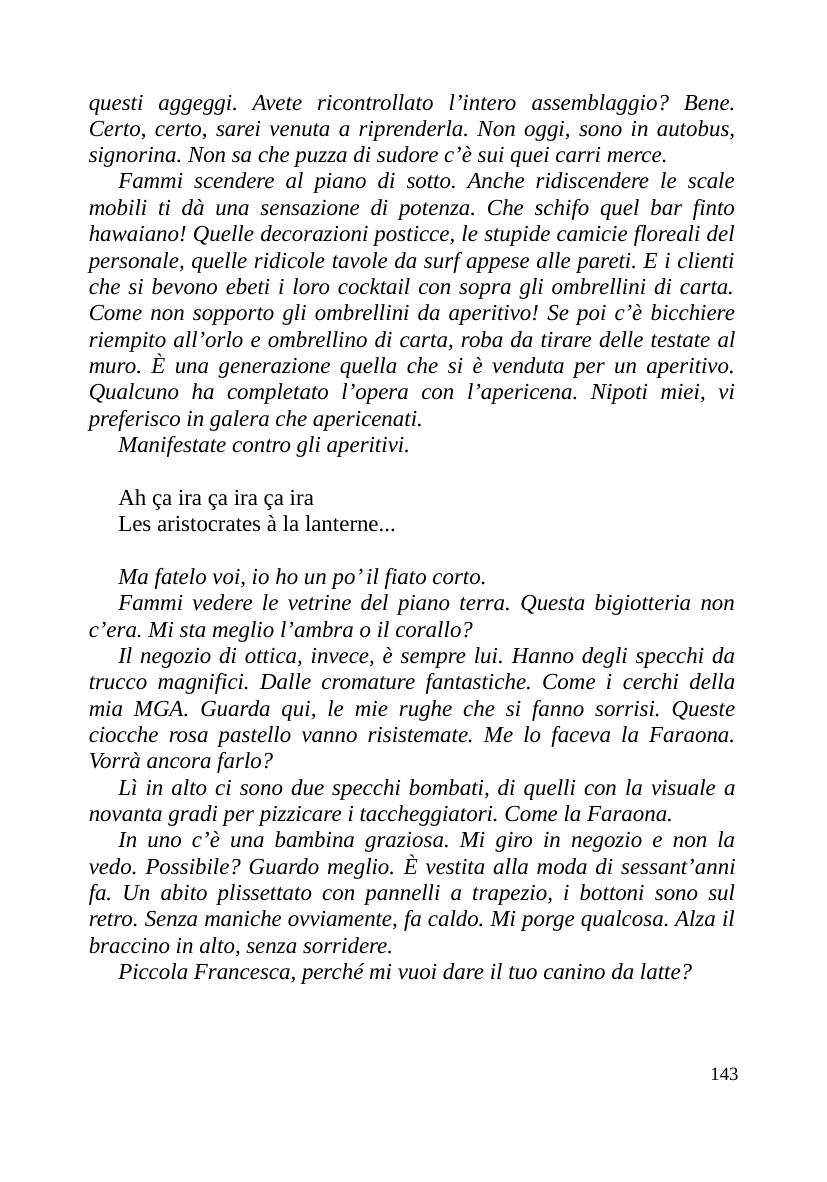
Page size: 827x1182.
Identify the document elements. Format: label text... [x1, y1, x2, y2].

text Fammi scendere al piano di sotto. Anche ridiscendere le scale mobili ti dà una sensazione di potenza. Che schifo quel bar finto hawaiano! Quelle decorazioni posticce, le stupide camicie floreali del personale, quelle ridicole tavole da surf appese alle pareti. E i clienti che si bevono ebeti i loro cocktail con sopra gli ombrellini di carta. Come non sopporto gli ombrellini da aperitivo! Se poi c’è bicchiere riempito all’orlo e ombrellino di carta, roba da tirare delle testate al muro. è una generazione quella che si è venduta per un aperitivo. Qualcuno ha completato l’opera con l’apericena. Nipoti miei, vi preferisco in galera che apericenati. [88, 168, 738, 431]
text questi aggeggi. Avete ricontrollato l’intero assemblaggio? Bene. Certo, certo, sarei venuta a riprenderla. Non oggi, sono in autobus, signorina. Non sa che puzza di sudore c’è sui quei carri merce. [88, 88, 738, 168]
text Ah ça ira ça ira ça ira [88, 484, 738, 510]
text Les aristocrates à la lanterne... [88, 510, 738, 537]
text Lì in alto ci sono due specchi bombati, di quelli con la visuale a novanta gradi per pizzicare i taccheggiatori. Come la Faraona. [88, 774, 738, 826]
text Fammi vedere le vetrine del piano terra. Questa bigiotteria non c’era. Mi sta meglio l’ambra o il corallo? [88, 589, 738, 642]
text In uno c’è una bambina graziosa. Mi giro in negozio e non la vedo. Possibile? Guardo meglio. è vestita alla moda di sessant’anni fa. Un abito plissettato con pannelli a trapezio, i bottoni sono sul retro. Senza maniche ovviamente, fa caldo. Mi porge qualcosa. Alza il braccino in alto, senza sorridere. [88, 826, 738, 958]
text Piccola Francesca, perché mi vuoi dare il tuo canino da latte? [88, 958, 738, 984]
text Manifestate contro gli aperitivi. [88, 431, 738, 457]
text Ma fatelo voi, io ho un po’ il fiato corto. [88, 563, 738, 589]
text Il negozio di ottica, invece, è sempre lui. Hanno degli specchi da trucco magnifici. Dalle cromature fantastiche. Come i cerchi della mia MGA. Guarda qui, le mie rughe che si fanno sorrisi. Queste ciocche rosa pastello vanno risistemate. Me lo faceva la Faraona. Vorrà ancora farlo? [88, 642, 738, 774]
